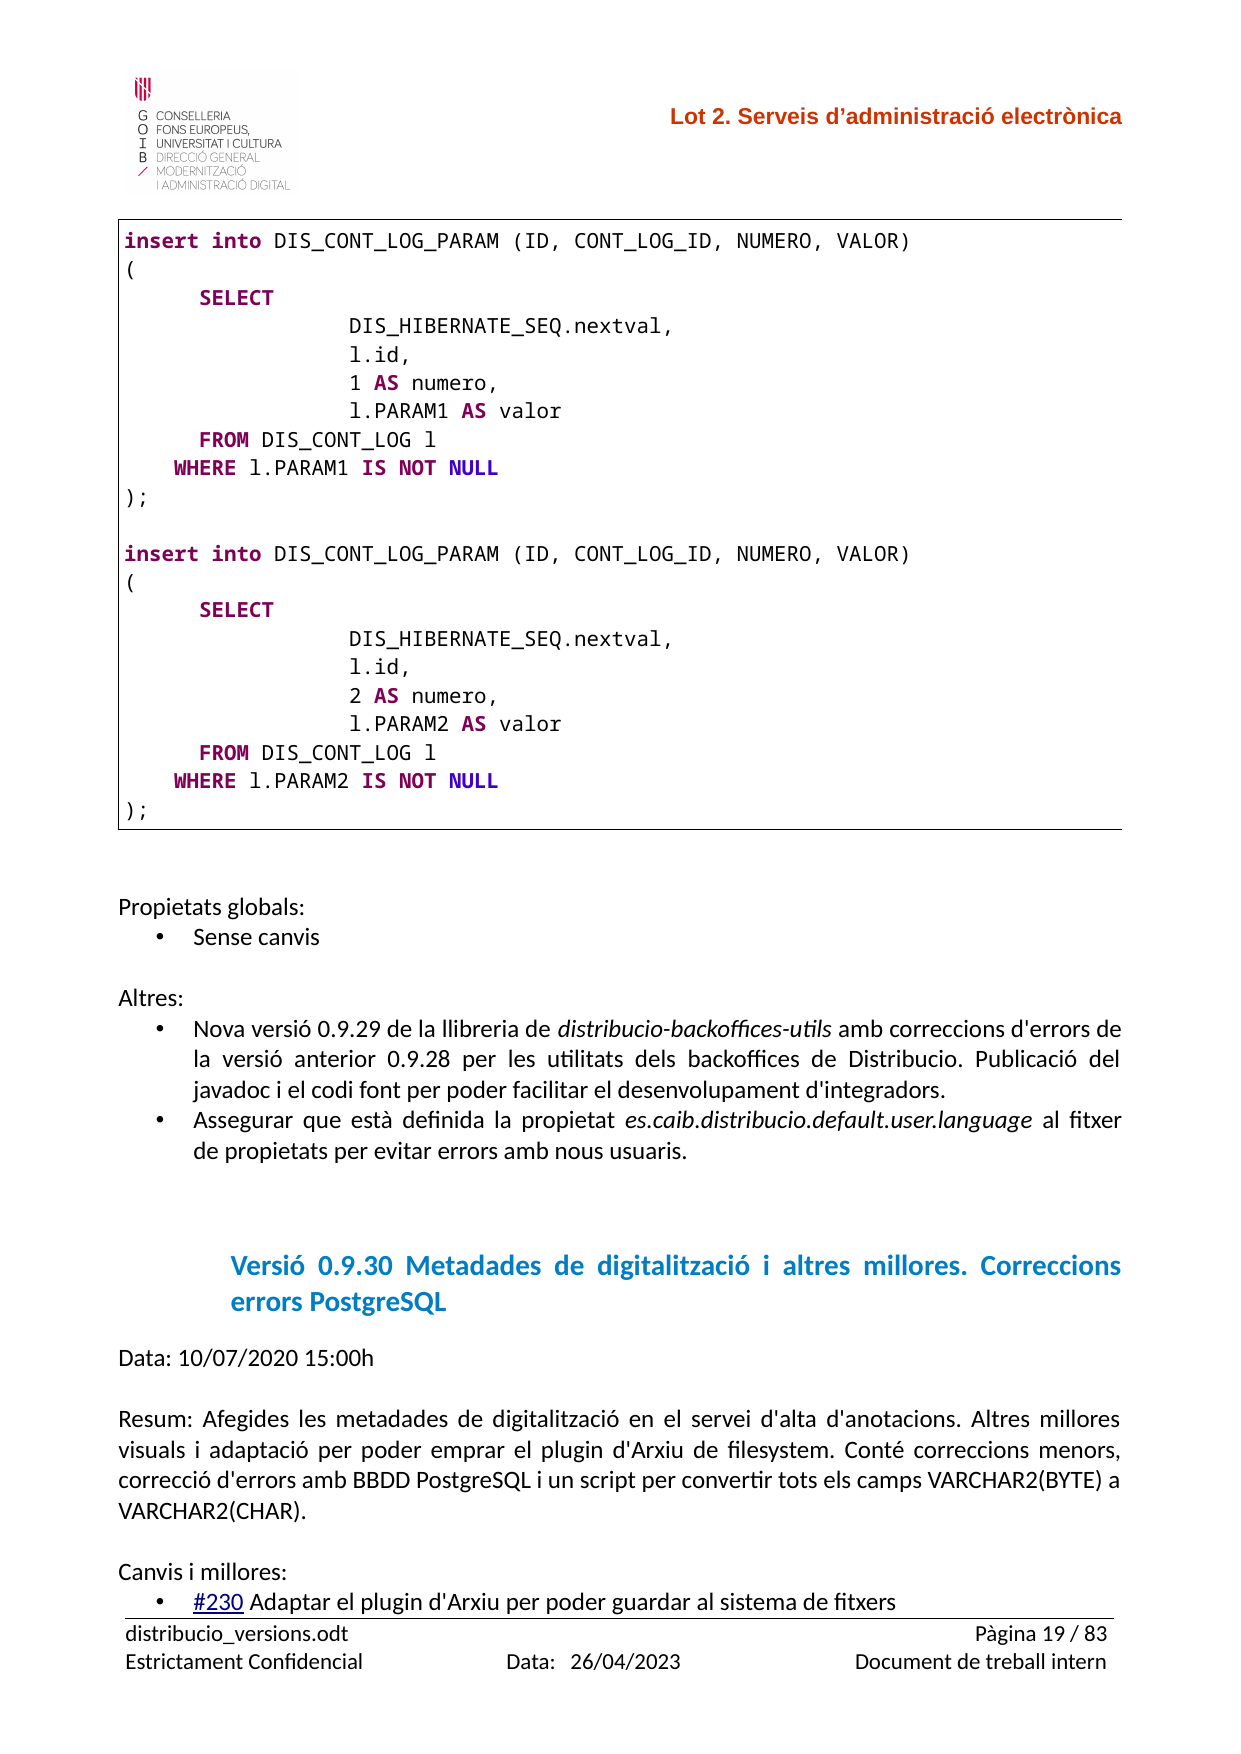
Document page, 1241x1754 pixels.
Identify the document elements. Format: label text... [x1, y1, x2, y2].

text Resum: Afegides les metadades de digitalització en el servei d'alta d'anotacions. Altres millores visuals i adaptació per poder emprar el plugin d'Arxiu de filesystem. Conté correccions menors, correcció d'errors amb BBDD PostgreSQL i un script per convertir tots els camps VARCHAR2(BYTE) a VARCHAR2(CHAR). [118, 1403, 1122, 1525]
table_header insert into DIS_CONT_LOG_PARAM (ID, CONT_LOG_ID, NUMERO, VALOR) ( SELECT DIS_HIBERNATE_SEQ.nextval, l.id, 1 AS numero, l.PARAM1 AS valor FROM DIS_CONT_LOG l WHERE l.PARAM1 IS NOT NULL ); insert into DIS_CONT_LOG_PARAM (ID, CONT_LOG_ID, NUMERO, VALOR) ( SELECT DIS_HIBERNATE_SEQ.nextval, l.id, 2 AS numero, l.PARAM2 AS valor FROM DIS_CONT_LOG l WHERE l.PARAM2 IS NOT NULL ); [119, 220, 1122, 829]
subtitle Versió 0.9.30 Metadades de digitalització i altres millores. Correccions errors PostgreSQL [153, 1247, 1122, 1318]
picture [126, 70, 299, 197]
list Assegurar que està definida la propietat es.caib.distribucio.default.user.language al fitxer de propietats per evitar errors amb nous usuaris. [156, 1104, 1122, 1166]
text Canvis i millores: [118, 1556, 1122, 1586]
list Sense canvis [156, 921, 1122, 952]
text Altres: [118, 982, 1122, 1013]
text Propietats globals: [118, 891, 1122, 921]
list #230 Adaptar el plugin d'Arxiu per poder guardar al sistema de fitxers [156, 1586, 1122, 1617]
text Data: 10/07/2020 15:00h [118, 1342, 1122, 1373]
list Nova versió 0.9.29 de la llibreria de distribucio-backoffices-utils amb correccions d'errors de la versió anterior 0.9.28 per les utilitats dels backoffices de Distribucio. Publicació del javadoc i el codi font per poder facilitar el desenvolupament d'integradors. [156, 1013, 1122, 1104]
